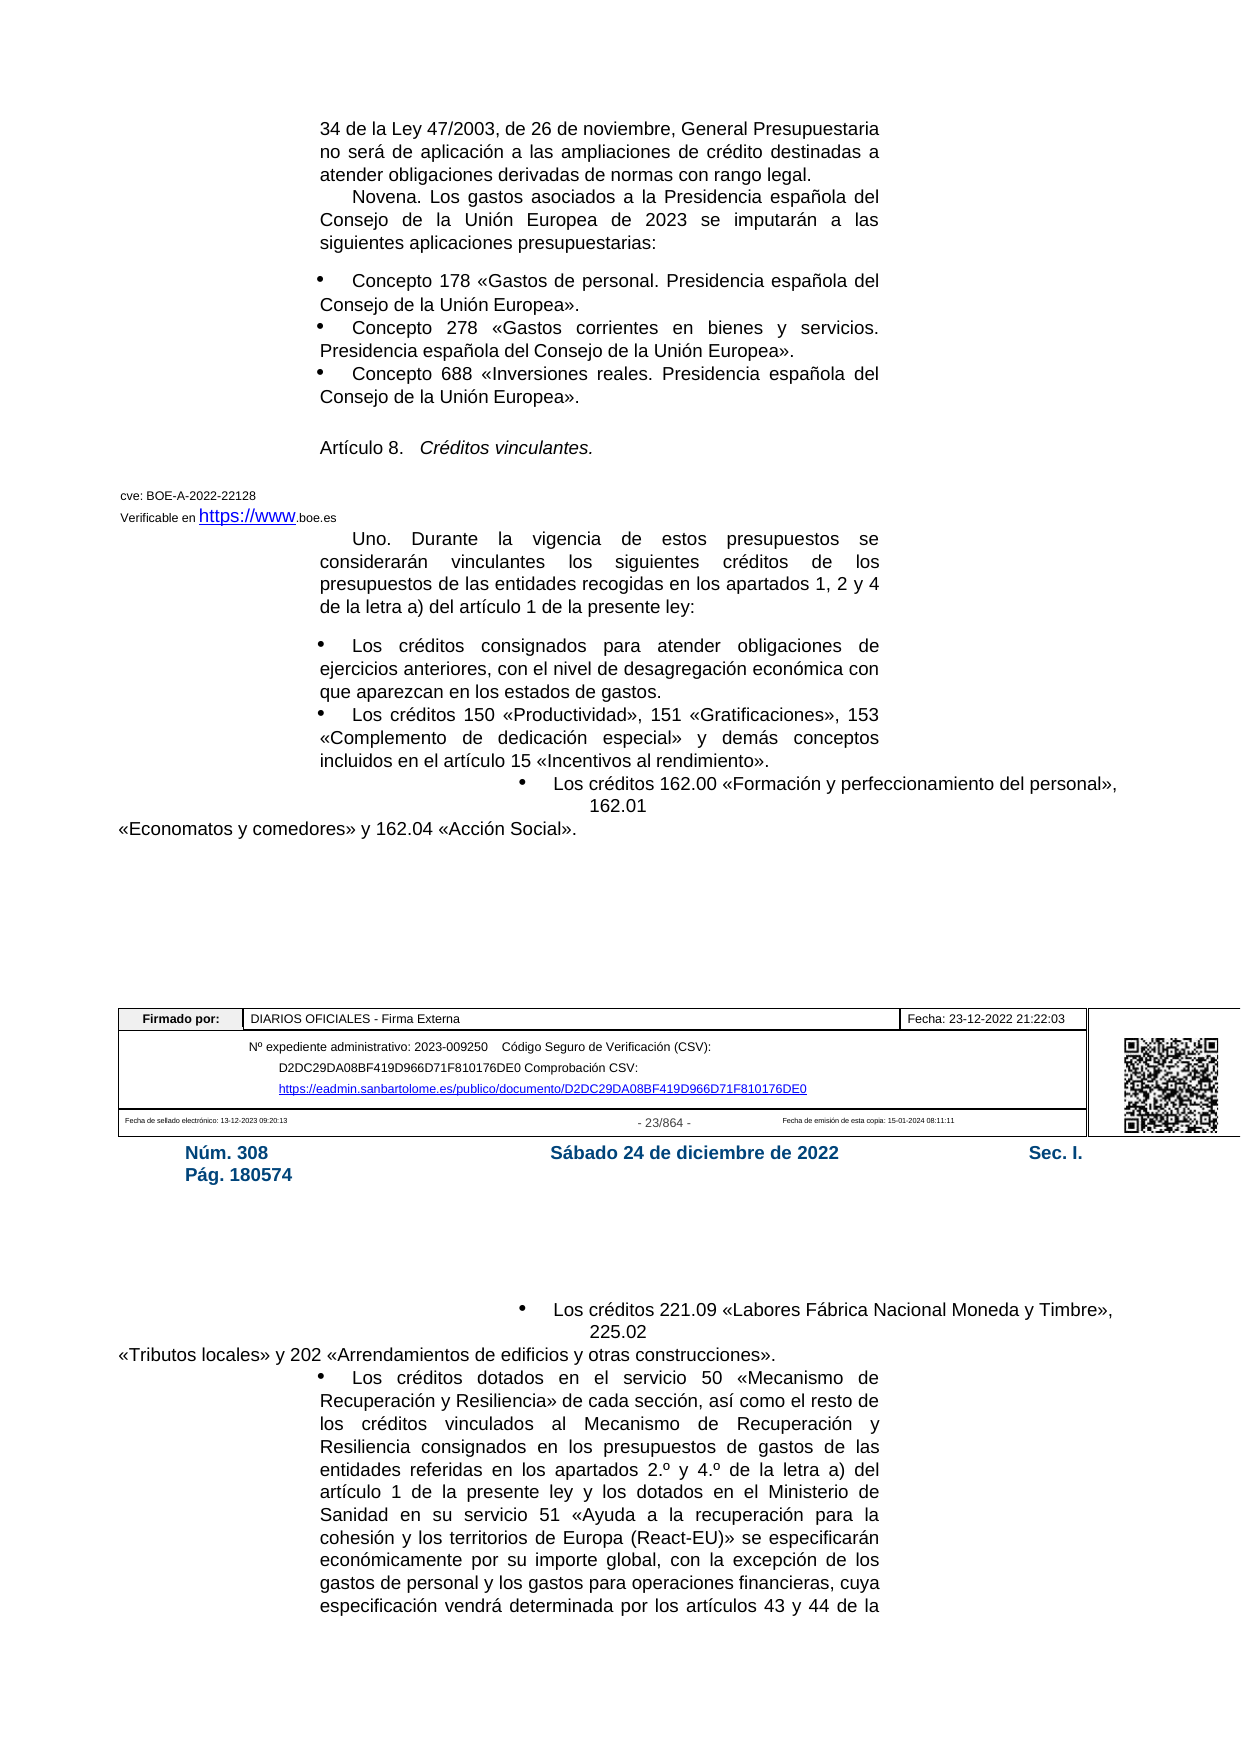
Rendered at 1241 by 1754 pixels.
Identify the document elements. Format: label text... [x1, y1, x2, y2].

list Los créditos consignados para atender obligaciones de ejercicios anteriores, con el nivel de desagregación económica con que aparezcan en los estados de gastos. [284, 634, 879, 702]
table_header [1089, 1009, 1240, 1136]
text «Tributos locales» y 202 «Arrendamientos de edificios y otras construcciones». [118, 1344, 1122, 1366]
table_header Firmado por: [119, 1009, 242, 1027]
text Núm. 308 Sábado 24 de diciembre de 2022 Sec. I. Pág. 180574 [185, 1142, 1122, 1185]
text Novena. Los gastos asociados a la Presidencia española del Consejo de la Unión Europea de 2023 se imputarán a las siguientes aplicaciones presupuestarias: [319, 186, 879, 253]
table_header DIARIOS OFICIALES - Firma Externa [244, 1009, 899, 1029]
list Los créditos dotados en el servicio 50 «Mecanismo de Recuperación y Resiliencia» de cada sección, así como el resto de los créditos vinculados al Mecanismo de Recuperación y Resiliencia consignados en los presupuestos de gastos de las entidades referidas en los apartados 2.º y 4.º de la letra a) del artículo 1 de la presente ley y los dotados en el Ministerio de Sanidad en su servicio 51 «Ayuda a la recuperación para la cohesión y los territorios de Europa (React-EU)» se especificarán económicamente por su importe global, con la excepción de los gastos de personal y los gastos para operaciones financieras, cuya especificación vendrá determinada por los artículos 43 y 44 de la [284, 1367, 880, 1616]
text Verificable en https://www.boe.es [120, 505, 879, 527]
text 34 de la Ley 47/2003, de 26 de noviembre, General Presupuestaria no será de aplicación a las ampliaciones de crédito destinadas a atender obligaciones derivadas de normas con rango legal. [319, 118, 879, 185]
list Los créditos 150 «Productividad», 151 «Gratificaciones», 153 «Complemento de dedicación especial» y demás conceptos incluidos en el artículo 15 «Incentivos al rendimiento». [284, 703, 879, 771]
list Concepto 688 «Inversiones reales. Presidencia española del Consejo de la Unión Europea». [284, 363, 879, 408]
list Concepto 278 «Gastos corrientes en bienes y servicios. Presidencia española del Consejo de la Unión Europea». [284, 316, 879, 362]
text Uno. Durante la vigencia de estos presupuestos se considerarán vinculantes los siguientes créditos de los presupuestos de las entidades recogidas en los apartados 1, 2 y 4 de la letra a) del artículo 1 de la presente ley: [319, 528, 879, 617]
table_cell Fecha de sellado electrónico: 13-12-2023 09:20:13 - 23/864 - Fecha de emisión de esta copia: 15-01-2024 08:11:11 [119, 1110, 1086, 1136]
list Los créditos 162.00 «Formación y perfeccionamiento del personal», 162.01 [518, 772, 1122, 816]
table_cell Nº expediente administrativo: 2023-009250 Código Seguro de Verificación (CSV): D2DC29DA08BF419D966D71F810176DE0 Comprobación CSV: https://eadmin.sanbartolome.es/publico/documento/D2DC29DA08BF419D966D71F810176DE0 [119, 1031, 1086, 1108]
text «Economatos y comedores» y 162.04 «Acción Social». [118, 818, 1122, 839]
text Artículo 8. Créditos vinculantes. [319, 437, 1122, 458]
table_header Fecha: 23-12-2022 21:22:03 [901, 1009, 1086, 1029]
list Concepto 178 «Gastos de personal. Presidencia española del Consejo de la Unión Europea». [284, 270, 879, 315]
list Los créditos 221.09 «Labores Fábrica Nacional Moneda y Timbre», 225.02 [518, 1299, 1122, 1343]
text cve: BOE-A-2022-22128 [120, 488, 879, 503]
